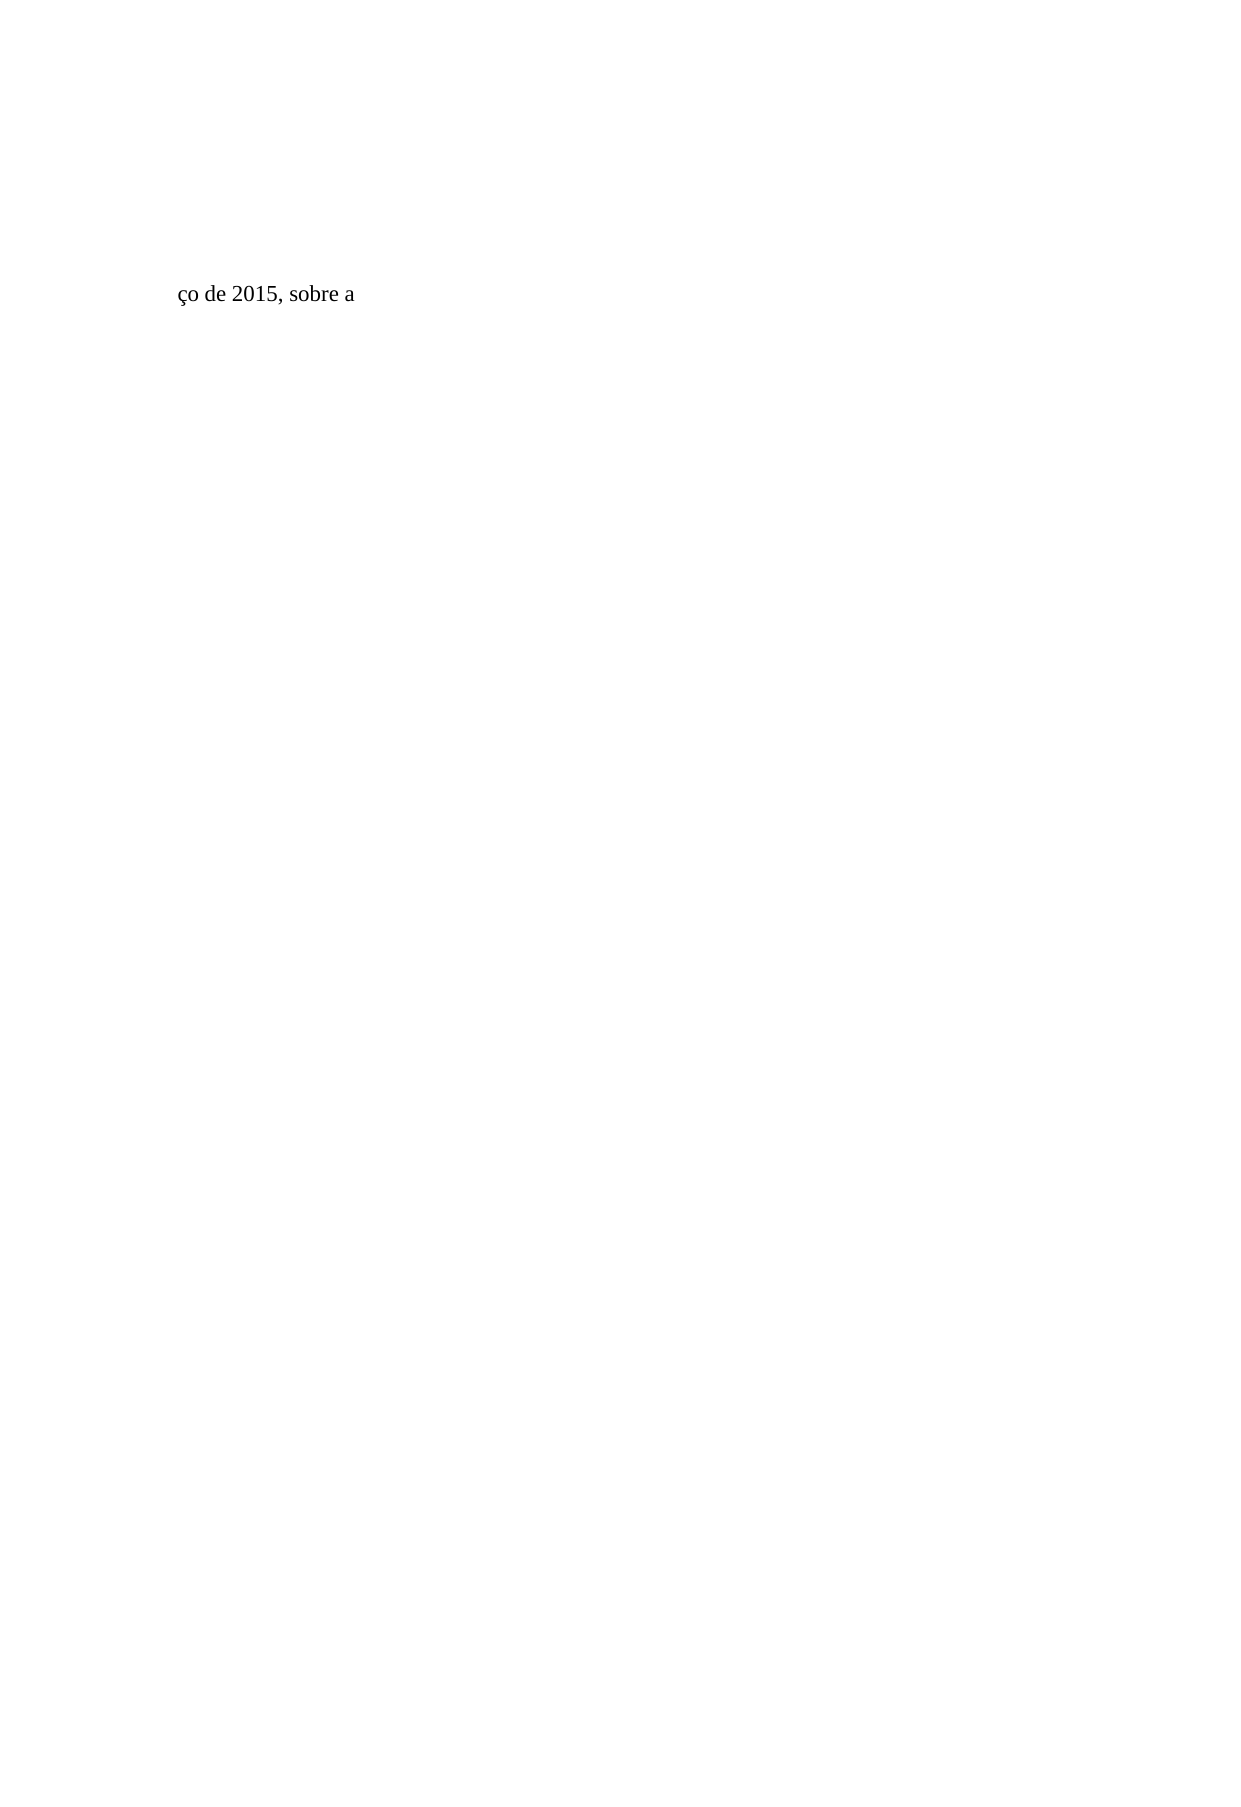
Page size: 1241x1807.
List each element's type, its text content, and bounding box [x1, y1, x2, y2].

text ço de 2015, sobre a [177, 280, 1127, 307]
